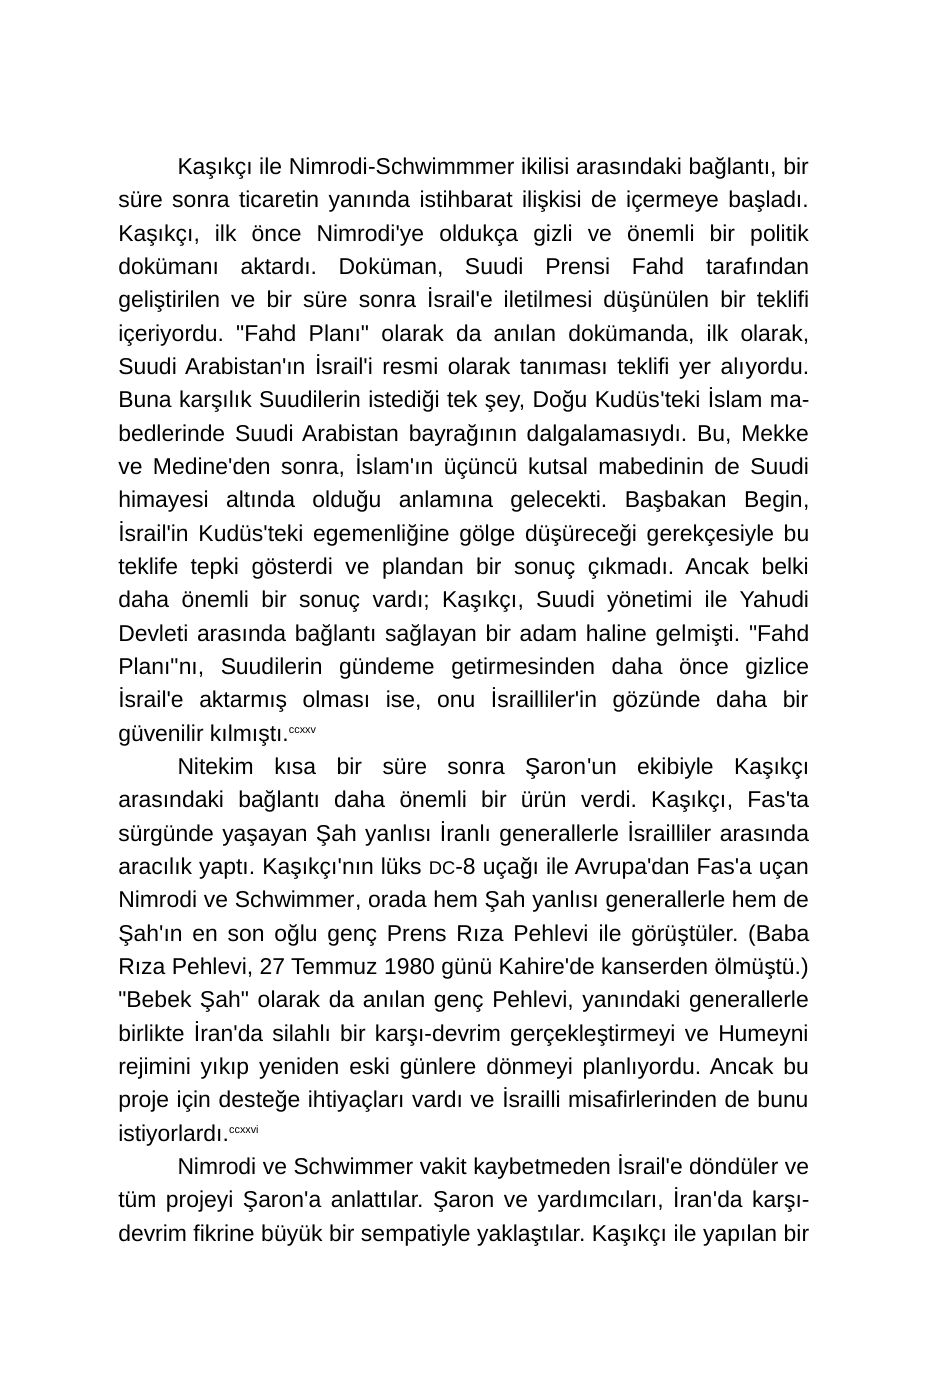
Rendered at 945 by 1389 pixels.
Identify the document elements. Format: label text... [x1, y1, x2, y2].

text Kaşıkçı ile Nimrodi-Schwimmmer ikilisi arasındaki bağlantı, bir süre sonra ticaretin yanında istihbarat ilişkisi de içermeye başladı. Kaşıkçı, ilk ön­ce Nimrodi'ye oldukça gizli ve önemli bir politik dokümanı aktardı. Do­kü­man, Suudi Prensi Fahd tarafından geliştirilen ve bir süre sonra İsrail'e iletil­mesi düşünülen bir teklifi içeriyordu. "Fahd Planı" olarak da anılan dokü­man­da, ilk olarak, Suudi Arabistan'ın İsrail'i resmi olarak tanıması teklifi yer alı­yordu. Buna karşılık Suudilerin istediği tek şey, Doğu Kudüs'teki İslam ma­bedlerinde Suudi Arabistan bayrağının dalgalamasıydı. Bu, Mekke ve Me­di­ne'den sonra, İslam'ın üçüncü kutsal mabedinin de Suudi himayesi altın­da olduğu anlamına gelecekti. Başbakan Begin, İsrail'in Kudüs'teki ege­menliğine gölge düşüreceği gerekçesiyle bu teklife tepki gösterdi ve plandan bir sonuç çıkmadı. Ancak belki daha önemli bir sonuç vardı; Kaşıkçı, Suudi yönetimi ile Yahudi Devleti arasında bağlantı sağlayan bir adam haline gel­mişti. "Fahd Planı"nı, Suudilerin gündeme getirmesinden daha önce gizlice İsrail'e aktarmış olması ise, onu İsrailliler'in gözünde daha bir güvenilir kıl­mıştı. [118, 148, 809, 748]
text Nimrodi ve Schwimmer vakit kaybetmeden İsrail'e döndüler ve tüm pro­jeyi Şaron'a anlattılar. Şaron ve yardımcıları, İran'da karşı-devrim fikrine bü­yük bir sempatiyle yaklaştılar. Kaşıkçı ile yapılan bir [118, 1148, 809, 1248]
text Nitekim kısa bir süre sonra Şaron'un ekibiyle Kaşıkçı arasındaki bağ­lantı daha önemli bir ürün verdi. Kaşıkçı, Fas'ta sürgünde yaşayan Şah yan­lı­sı İranlı generallerle İsrailliler arasında aracılık yaptı. Kaşıkçı'nın lüks dc-8 uça­ğı ile Avrupa'dan Fas'a uçan Nimrodi ve Schwimmer, orada hem Şah yan­lısı generallerle hem de Şah'ın en son oğlu genç Prens Rıza Pehlevi ile gö­rüş­tüler. (Baba Rıza Pehlevi, 27 Temmuz 1980 günü Kahire'de kanserden ölmüştü.) "Bebek Şah" olarak da anılan genç Pehlevi, yanındaki generallerle bir­likte İran'da silahlı bir karşı-devrim gerçekleştirmeyi ve Humeyni rejimini yı­kıp yeniden eski günlere dönmeyi planlıyordu. Ancak bu proje için des­teğe ihtiyaçları vardı ve İsrailli misafirlerinden de bunu istiyorlardı. [118, 748, 809, 1148]
